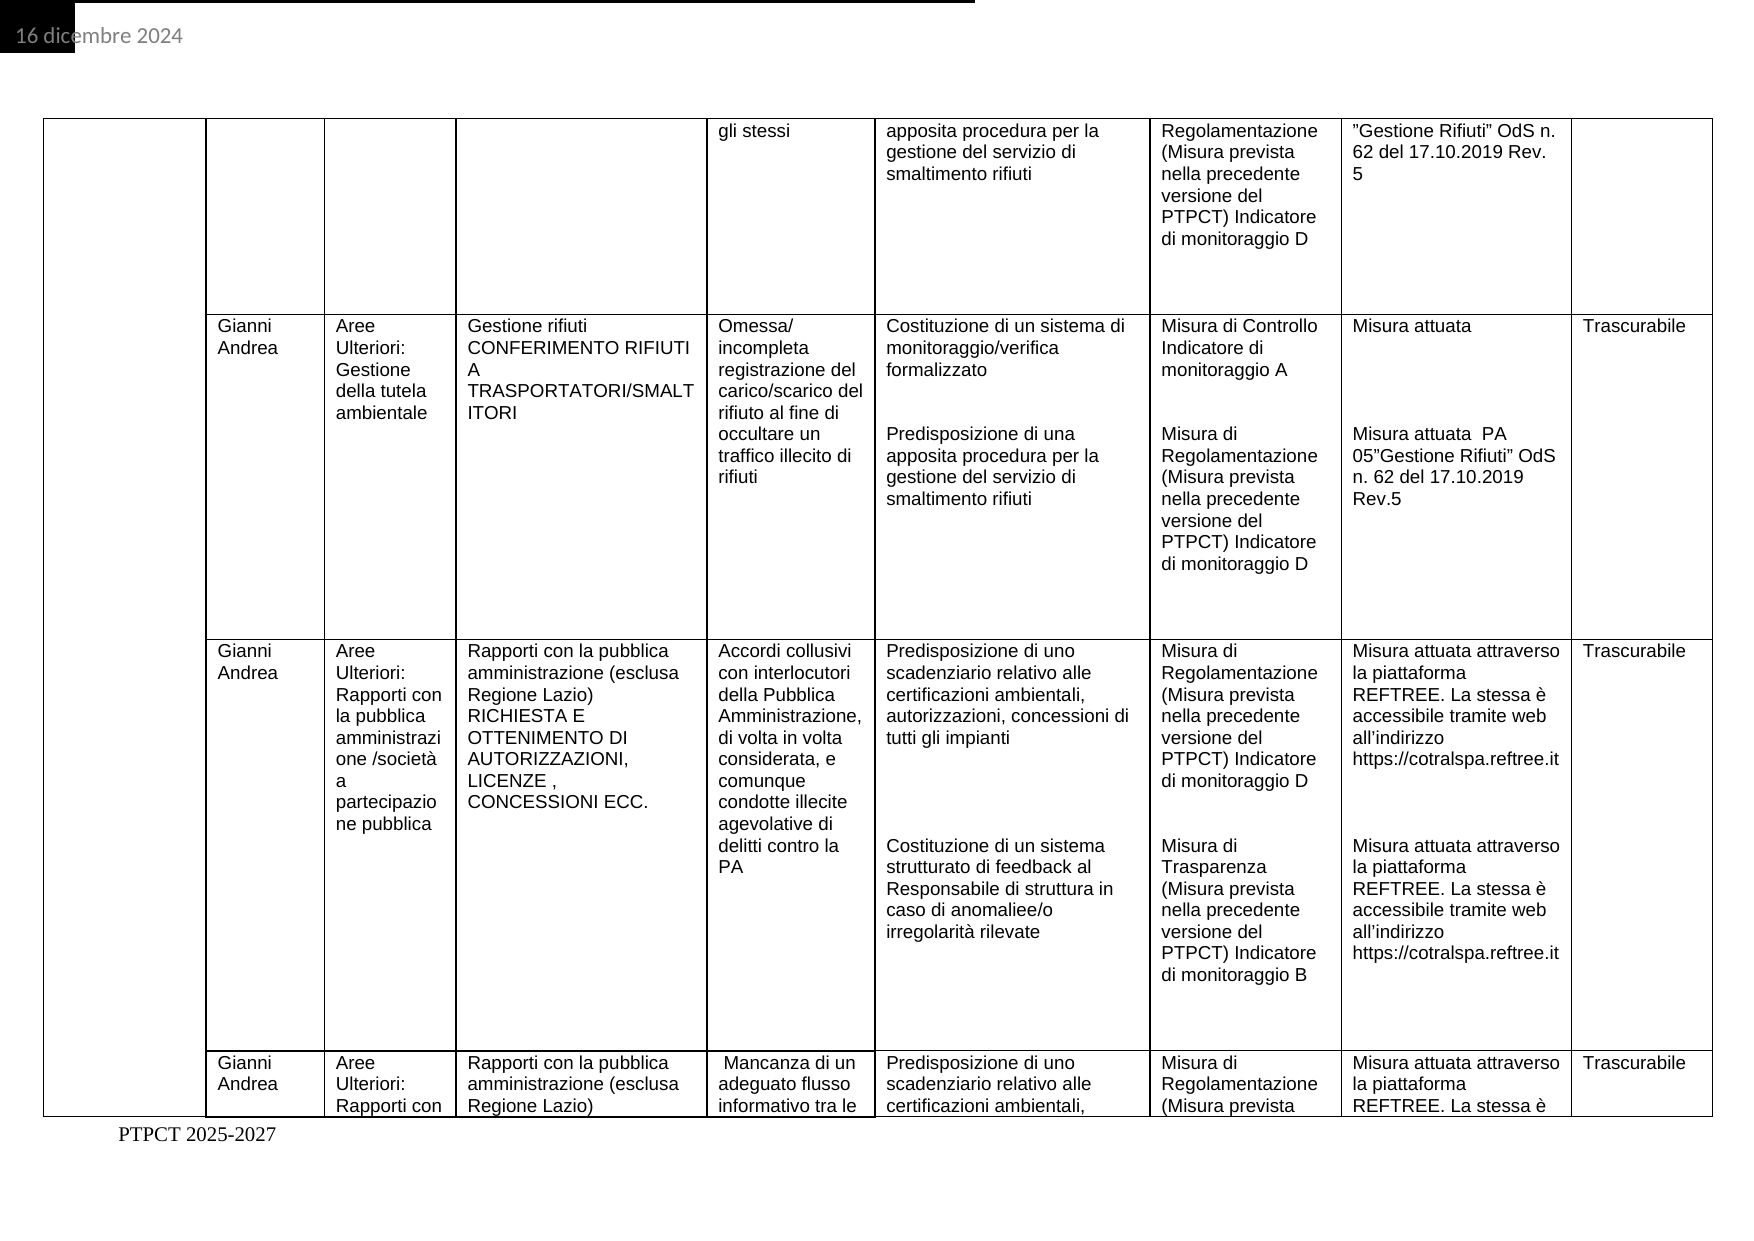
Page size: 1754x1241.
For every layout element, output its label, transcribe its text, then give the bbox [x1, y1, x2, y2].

table_cell [1572, 119, 1712, 314]
table_cell Misura attuata Misura attuata PA 05”Gestione Rifiuti” OdS n. 62 del 17.10.2019 Rev.5 [1342, 315, 1571, 639]
table_cell Rapporti con la pubblica amministrazione (esclusa Regione Lazio) RICHIESTA E OTTENIMENTO DI AUTORIZZAZIONI, LICENZE , CONCESSIONI ECC. [457, 640, 706, 1050]
table_cell [325, 119, 455, 314]
table_cell Rapporti con la pubblica amministrazione (esclusa Regione Lazio) [457, 1052, 706, 1116]
table_cell Trascurabile [1572, 315, 1712, 639]
table_cell Aree Ulteriori: Gestione della tutela ambientale [325, 315, 455, 639]
table_cell [44, 119, 205, 1116]
table_cell Misura attuata attraverso la piattaforma REFTREE. La stessa è accessibile tramite web all’indirizzo https://cotralspa.reftree.it Misura attuata attraverso la piattaforma REFTREE. La stessa è accessibile tramite web all’indirizzo https://cotralspa.reftree.it [1342, 640, 1571, 1050]
table_cell ”Gestione Rifiuti” OdS n. 62 del 17.10.2019 Rev. 5 [1342, 119, 1571, 314]
table_cell Mancanza di un adeguato flusso informativo tra le [708, 1052, 874, 1116]
table_cell Trascurabile [1572, 640, 1712, 1050]
table_cell Costituzione di un sistema di monitoraggio/verifica formalizzato Predisposizione di una apposita procedura per la gestione del servizio di smaltimento rifiuti [876, 315, 1149, 639]
table_cell Omessa/incompleta registrazione del carico/scarico del rifiuto al fine di occultare un traffico illecito di rifiuti [708, 315, 874, 639]
table_cell Misura di Controllo Indicatore di monitoraggio A Misura di Regolamentazione (Misura prevista nella precedente versione del PTPCT) Indicatore di monitoraggio D [1151, 315, 1341, 639]
table_cell Gianni Andrea [207, 1052, 324, 1116]
table_cell gli stessi [708, 119, 874, 314]
table_cell Accordi collusivi con interlocutori della Pubblica Amministrazione, di volta in volta considerata, e comunque condotte illecite agevolative di delitti contro la PA [708, 640, 874, 1050]
table_cell Regolamentazione (Misura prevista nella precedente versione del PTPCT) Indicatore di monitoraggio D [1151, 119, 1341, 314]
table_cell [457, 119, 706, 314]
table_cell Predisposizione di uno scadenziario relativo alle certificazioni ambientali, autorizzazioni, concessioni di tutti gli impianti Costituzione di un sistema strutturato di feedback al Responsabile di struttura in caso di anomaliee/o irregolarità rilevate [876, 640, 1149, 1050]
table_cell Aree Ulteriori: Rapporti con [325, 1052, 455, 1116]
table_cell Predisposizione di uno scadenziario relativo alle certificazioni ambientali, [876, 1051, 1149, 1116]
table_cell Gestione rifiuti CONFERIMENTO RIFIUTI A TRASPORTATORI/SMALTITORI [457, 315, 706, 639]
table_cell Gianni Andrea [207, 640, 324, 1050]
table_cell Gianni Andrea [207, 315, 324, 639]
table_cell Misura di Regolamentazione (Misura prevista [1151, 1051, 1341, 1116]
table_cell Misura di Regolamentazione (Misura prevista nella precedente versione del PTPCT) Indicatore di monitoraggio D Misura di Trasparenza (Misura prevista nella precedente versione del PTPCT) Indicatore di monitoraggio B [1151, 640, 1341, 1050]
table_cell Aree Ulteriori: Rapporti con la pubblica amministrazione /società a partecipazione pubblica [325, 640, 455, 1050]
table_cell [207, 119, 324, 314]
table_cell apposita procedura per la gestione del servizio di smaltimento rifiuti [876, 119, 1149, 314]
table_cell Trascurabile [1572, 1051, 1712, 1116]
table_cell Misura attuata attraverso la piattaforma REFTREE. La stessa è [1342, 1051, 1571, 1116]
